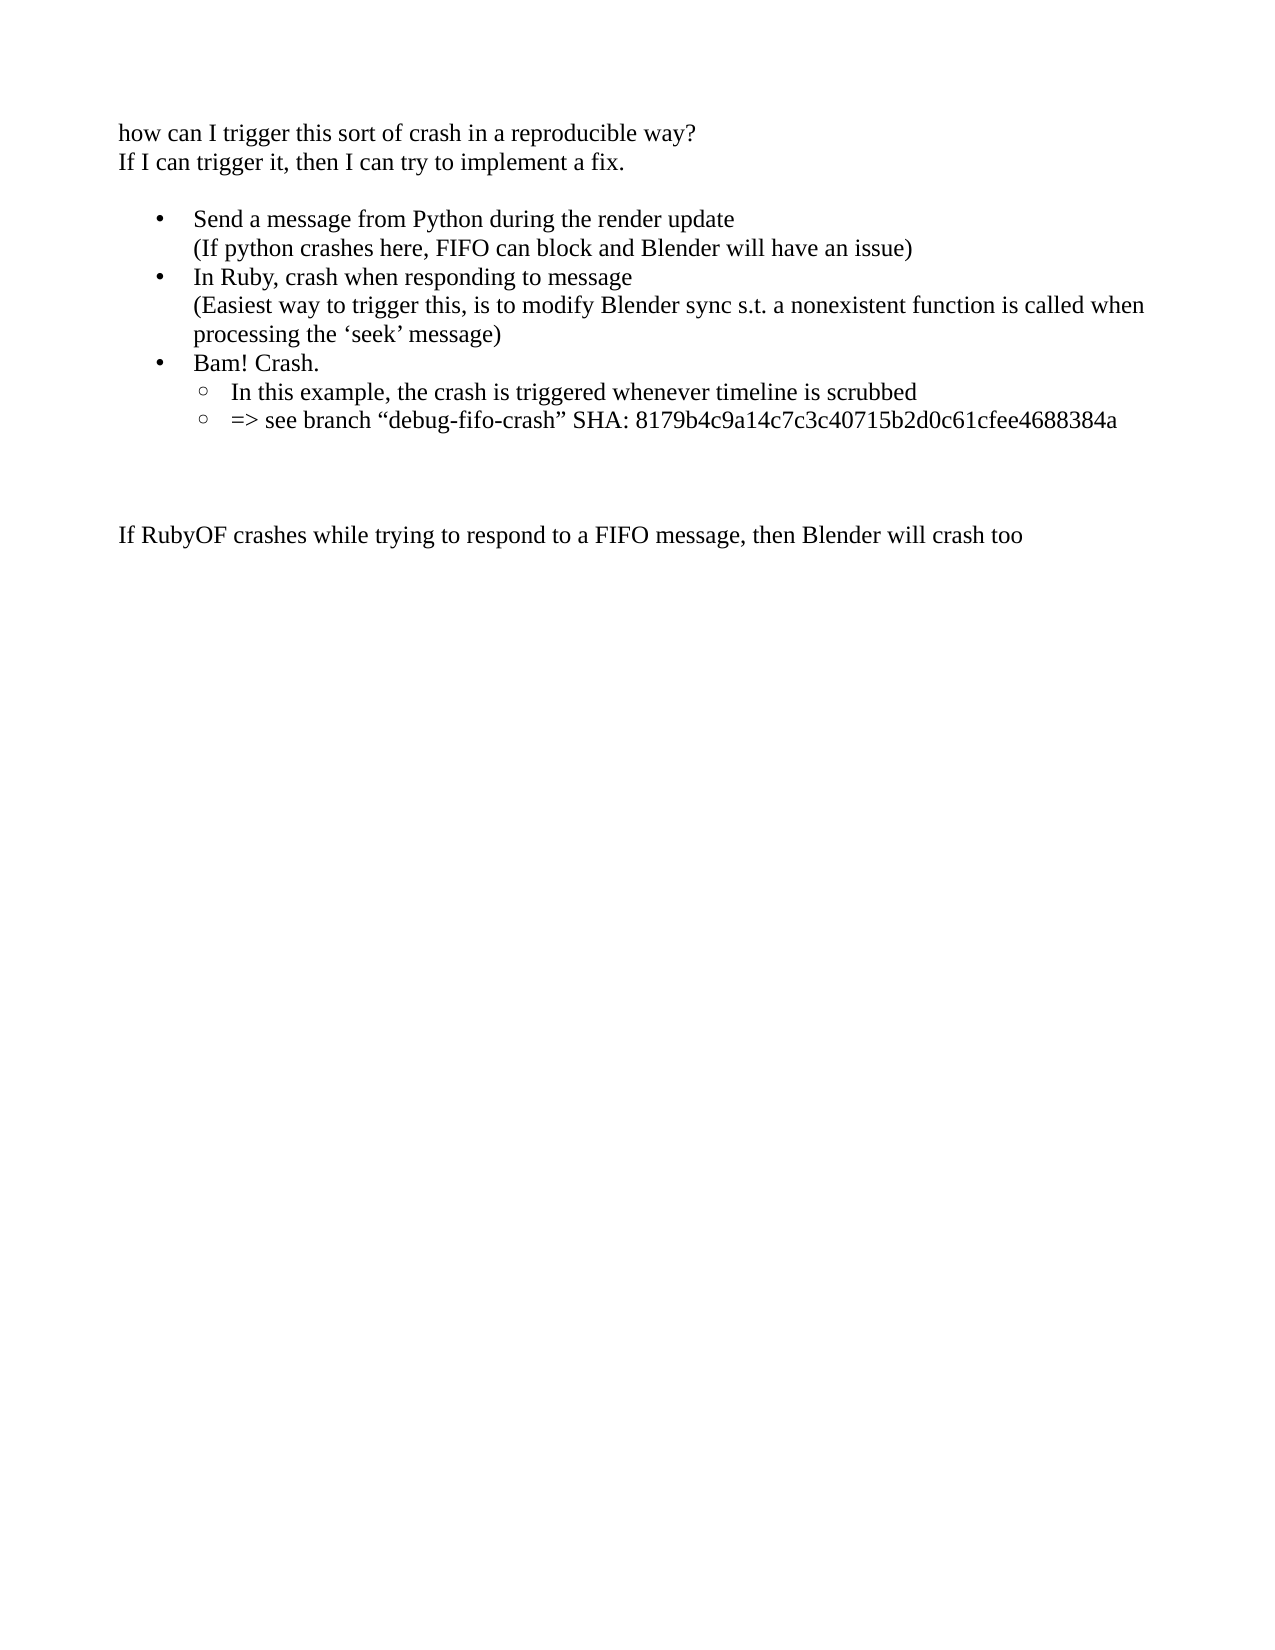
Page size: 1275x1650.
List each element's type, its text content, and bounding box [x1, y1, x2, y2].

list In this example, the crash is triggered whenever timeline is scrubbed [193, 377, 1157, 406]
text how can I trigger this sort of crash in a reproducible way? [118, 118, 1157, 147]
list Send a message from Python during the render update (If python crashes here, FIFO can block and Blender will have an issue) [156, 204, 1157, 262]
text If I can trigger it, then I can try to implement a fix. [118, 147, 1157, 176]
list => see branch “debug-fifo-crash” SHA: 8179b4c9a14c7c3c40715b2d0c61cfee4688384a [193, 406, 1157, 434]
text If RubyOF crashes while trying to respond to a FIFO message, then Blender will crash too [118, 521, 1157, 549]
list In Ruby, crash when responding to message (Easiest way to trigger this, is to modify Blender sync s.t. a nonexistent function is called when processing the ‘seek’ message) [156, 262, 1157, 348]
list Bam! Crash. [156, 348, 1157, 377]
